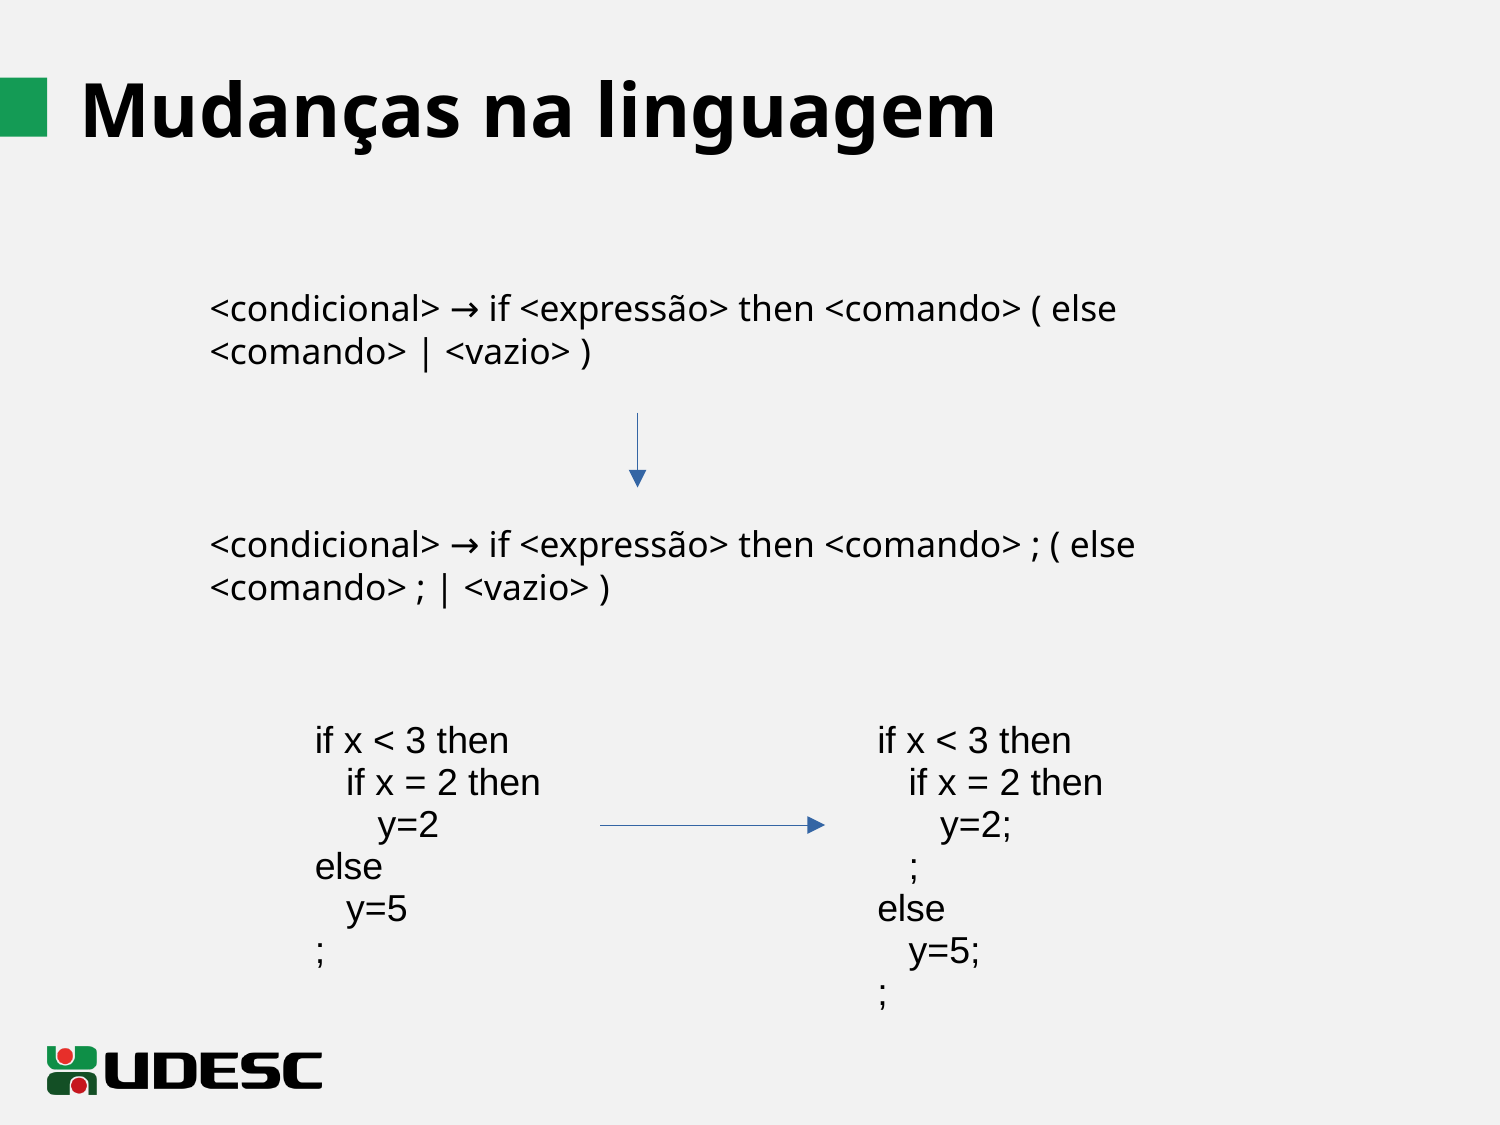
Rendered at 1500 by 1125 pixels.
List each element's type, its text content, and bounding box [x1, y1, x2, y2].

picture [47, 1046, 322, 1095]
text_box Mudanças na linguagem [64, 54, 1081, 160]
text_box <condicional> → if <expressão> then <comando> ; ( else <comando> ; | <vazio> ) [159, 515, 1200, 616]
text_box <condicional> → if <expressão> then <comando> ( else <comando> | <vazio> ) [159, 278, 1200, 379]
text_box if x < 3 then if x = 2 then y=2; ; else y=5; ; [862, 712, 1126, 1022]
text_box [0, 77, 48, 137]
text_box if x < 3 then if x = 2 then y=2 else y=5 ; [300, 712, 563, 980]
